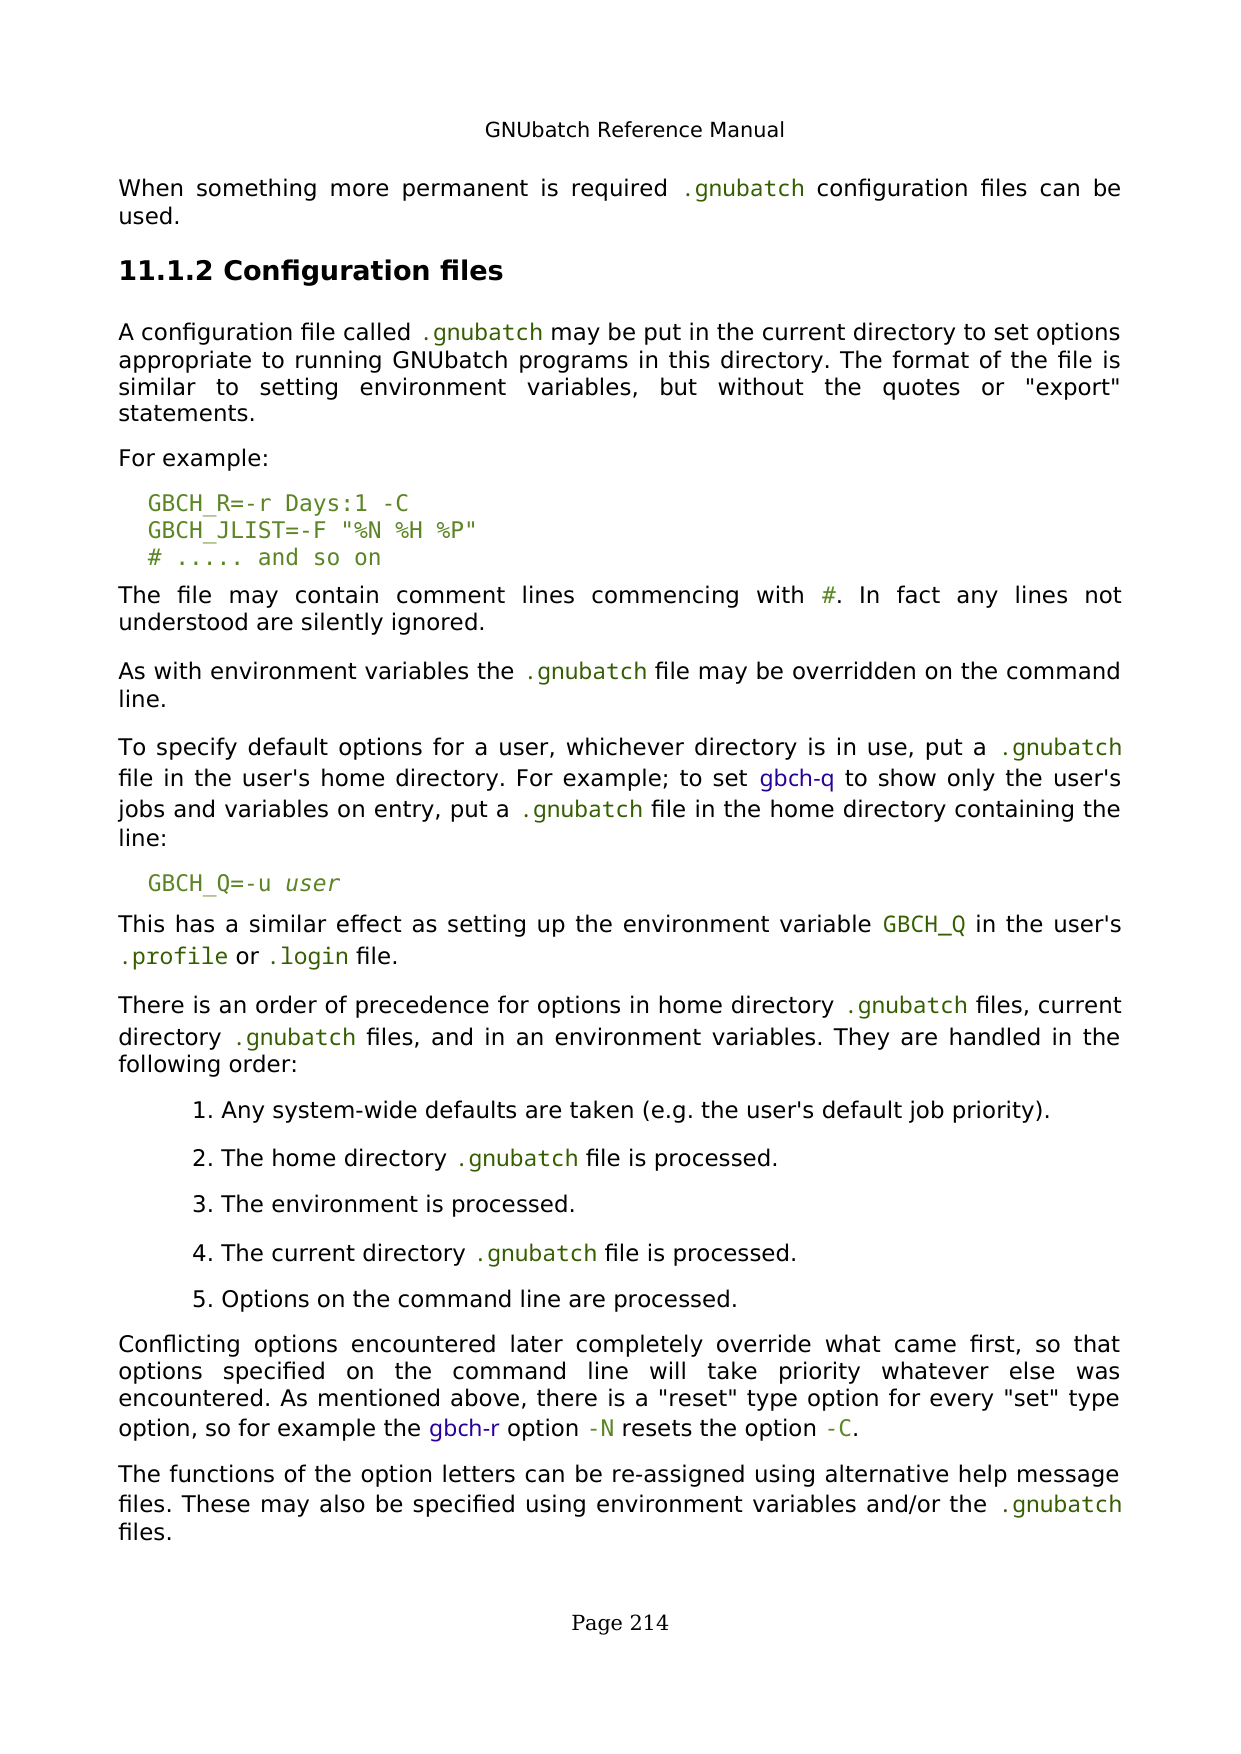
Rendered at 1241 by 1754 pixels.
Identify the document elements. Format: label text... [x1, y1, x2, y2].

text To specify default options for a user, whichever directory is in use, put a .gnubatch file in the user's home directory. For example; to set gbch-q to show only the user's jobs and variables on entry, put a .gnubatch file in the home directory containing the line: [118, 731, 1122, 851]
list Any system-wide defaults are taken (e.g. the user's default job priority). [192, 1097, 1122, 1123]
text As with environment variables the .gnubatch file may be overridden on the command line. [118, 654, 1122, 713]
text There is an order of precedence for options in home directory .gnubatch files, current directory .gnubatch files, and in an environment variables. They are handled in the following order: [118, 989, 1122, 1078]
list The current directory .gnubatch file is processed. [192, 1237, 1122, 1268]
list The environment is processed. [192, 1191, 1122, 1218]
text When something more permanent is required .gnubatch configuration files can be used. [118, 172, 1122, 230]
text The file may contain comment lines commencing with #. In fact any lines not understood are silently ignored. [118, 583, 1122, 636]
text This has a similar effect as setting up the environment variable GBCH_Q in the user's .profile or .login file. [118, 908, 1122, 971]
text GBCH_Q=-u user [148, 870, 1122, 897]
subtitle Configuration files [118, 255, 1122, 286]
text For example: [118, 446, 1122, 472]
text GBCH_R=-r Days:1 -C GBCH_JLIST=-F "%N %H %P" # ..... and so on [148, 491, 1122, 571]
text A configuration file called .gnubatch may be put in the current directory to set options appropriate to running GNUbatch programs in this directory. The format of the file is similar to setting environment variables, but without the quotes or "export" statements. [118, 316, 1122, 427]
list Options on the command line are processed. [192, 1286, 1122, 1313]
text Conflicting options encountered later completely override what came first, so that options specified on the command line will take priority whatever else was encountered. As mentioned above, there is a "reset" type option for every "set" type option, so for example the gbch-r option -N resets the option -C. [118, 1331, 1122, 1443]
list The home directory .gnubatch file is processed. [192, 1142, 1122, 1173]
text The functions of the option letters can be re-assigned using alternative help message files. These may also be specified using environment variables and/or the .gnubatch files. [118, 1461, 1122, 1546]
